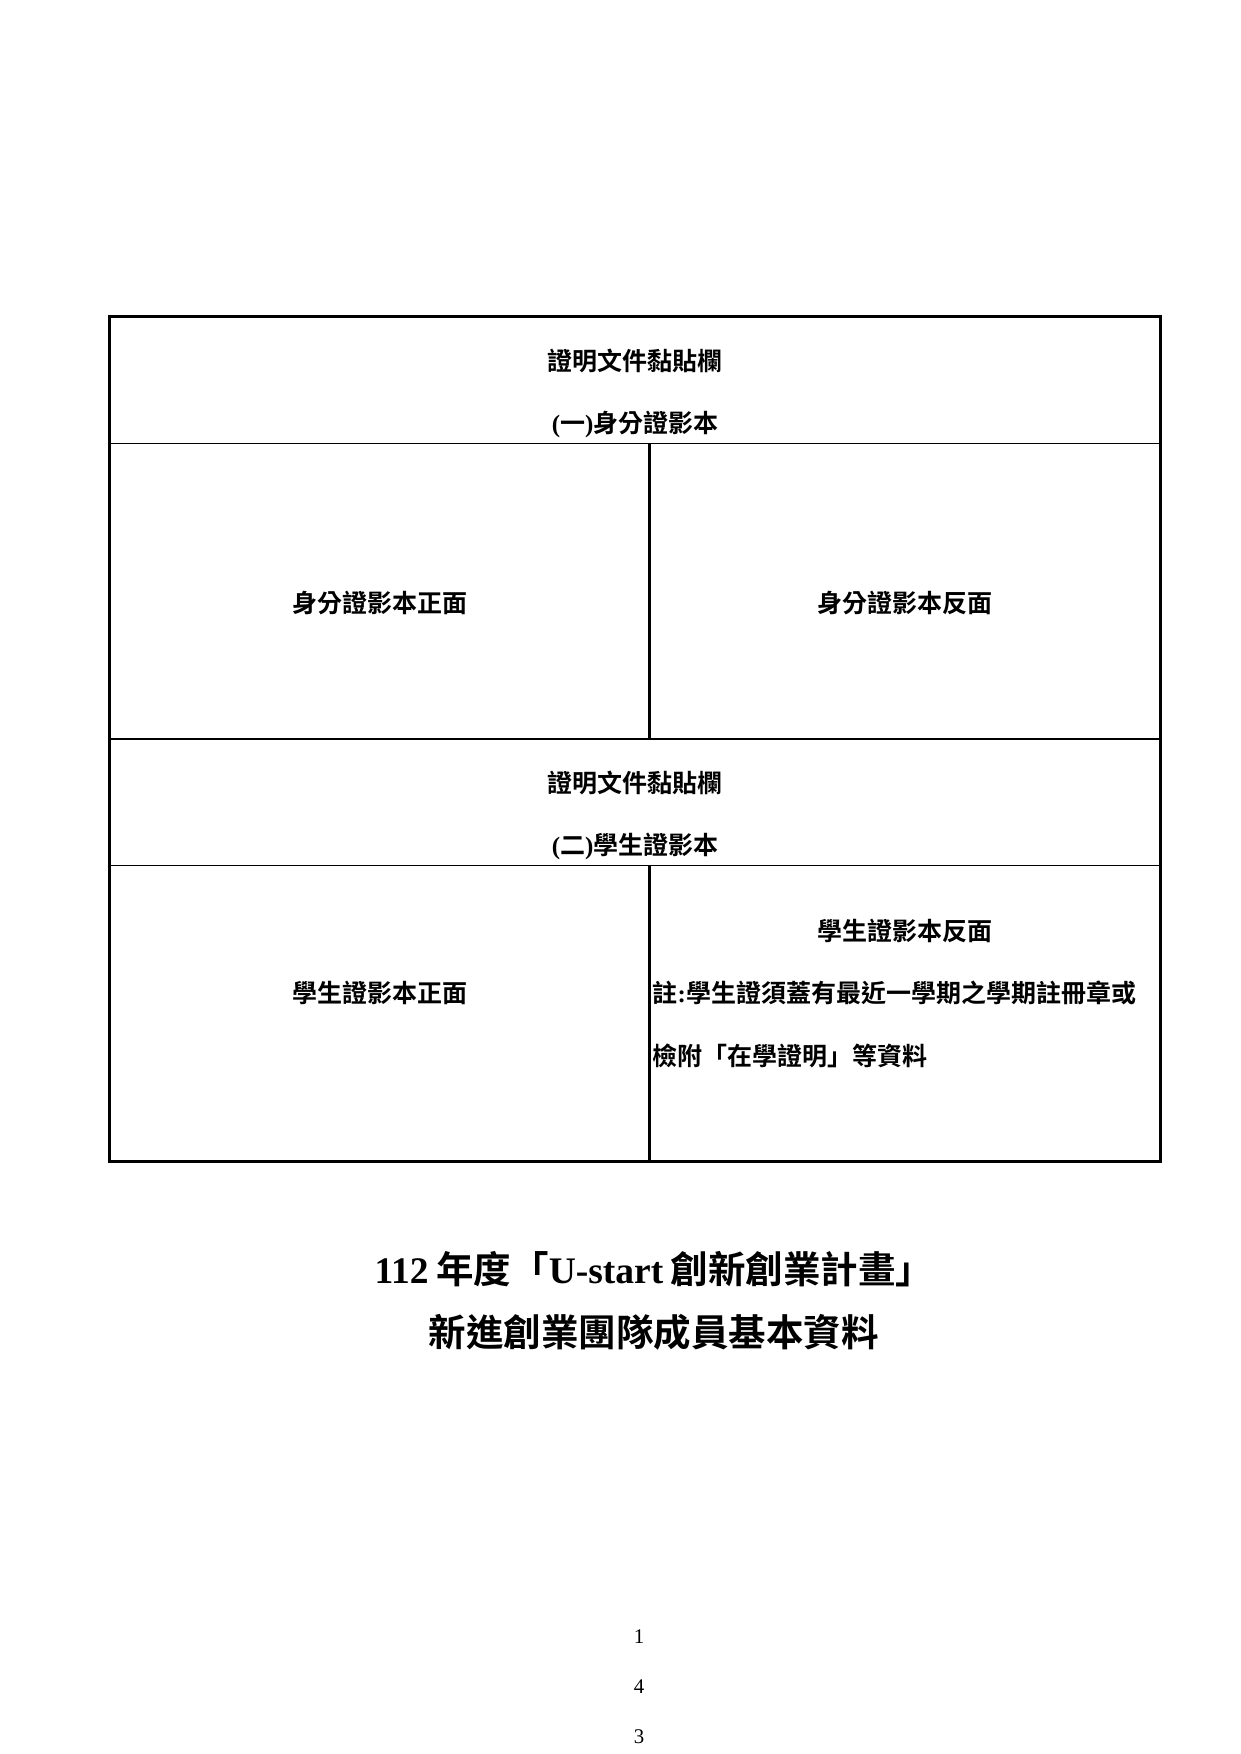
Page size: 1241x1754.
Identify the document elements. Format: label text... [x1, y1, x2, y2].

table_cell 身分證影本正面 [111, 444, 648, 738]
table_cell 證明文件黏貼欄 (一)身分證影本 [111, 318, 1159, 443]
table_cell 證明文件黏貼欄 (二)學生證影本 [111, 740, 1159, 864]
table_cell 學生證影本正面 [111, 866, 648, 1160]
text 新進創業團隊成員基本資料 [156, 1288, 1152, 1350]
table_cell 學生證影本反面 註:學生證須蓋有最近一學期之學期註冊章或檢附「在學證明」等資料 [651, 866, 1159, 1160]
table_cell 身分證影本反面 [651, 444, 1159, 738]
text 112年度「U-start創新創業計畫」 [156, 1225, 1152, 1288]
